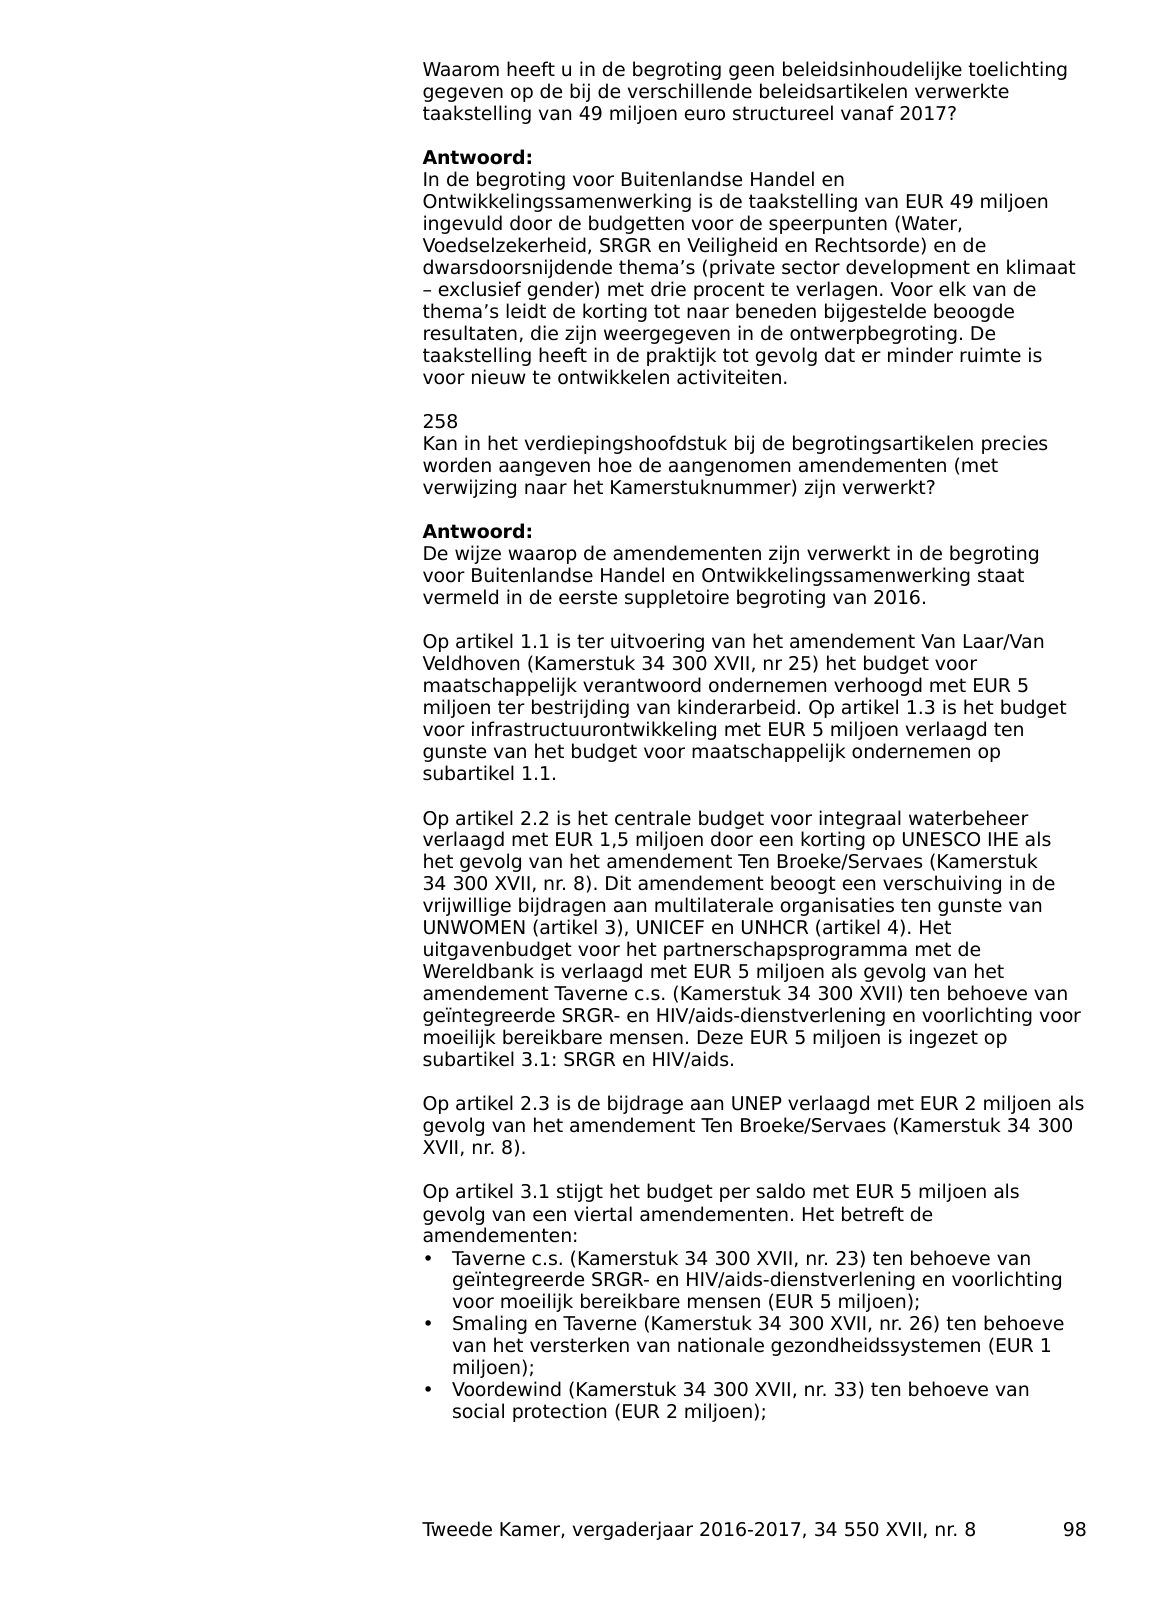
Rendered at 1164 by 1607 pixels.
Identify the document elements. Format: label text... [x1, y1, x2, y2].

text Antwoord: [422, 147, 1087, 169]
text Op artikel 1.1 is ter uitvoering van het amendement Van Laar/Van Veldhoven (Kamerstuk 34 300 XVII, nr 25) het budget voor maatschappelijk verantwoord ondernemen verhoogd met EUR 5 miljoen ter bestrijding van kinderarbeid. Op artikel 1.3 is het budget voor infrastructuurontwikkeling met EUR 5 miljoen verlaagd ten gunste van het budget voor maatschappelijk ondernemen op subartikel 1.1. [422, 631, 1087, 785]
text • Taverne c.s. (Kamerstuk 34 300 XVII, nr. 23) ten behoeve van geïntegreerde SRGR- en HIV/aids-dienstverlening en voorlichting voor moeilijk bereikbare mensen (EUR 5 miljoen); [422, 1247, 1087, 1313]
text Waarom heeft u in de begroting geen beleidsinhoudelijke toelichting gegeven op de bij de verschillende beleidsartikelen verwerkte taakstelling van 49 miljoen euro structureel vanaf 2017? [422, 59, 1087, 125]
text Op artikel 2.2 is het centrale budget voor integraal waterbeheer verlaagd met EUR 1,5 miljoen door een korting op UNESCO IHE als het gevolg van het amendement Ten Broeke/Servaes (Kamerstuk 34 300 XVII, nr. 8). Dit amendement beoogt een verschuiving in de vrijwillige bijdragen aan multilaterale organisaties ten gunste van UNWOMEN (artikel 3), UNICEF en UNHCR (artikel 4). Het uitgavenbudget voor het partnerschapsprogramma met de Wereldbank is verlaagd met EUR 5 miljoen als gevolg van het amendement Taverne c.s. (Kamerstuk 34 300 XVII) ten behoeve van geïntegreerde SRGR- en HIV/aids-dienstverlening en voorlichting voor moeilijk bereikbare mensen. Deze EUR 5 miljoen is ingezet op subartikel 3.1: SRGR en HIV/aids. [422, 807, 1087, 1071]
text Antwoord: [422, 521, 1087, 543]
text • Voordewind (Kamerstuk 34 300 XVII, nr. 33) ten behoeve van social protection (EUR 2 miljoen); [422, 1379, 1087, 1423]
text Kan in het verdiepingshoofdstuk bij de begrotingsartikelen precies worden aangeven hoe de aangenomen amendementen (met verwijzing naar het Kamerstuknummer) zijn verwerkt? [422, 433, 1087, 499]
text In de begroting voor Buitenlandse Handel en Ontwikkelingssamenwerking is de taakstelling van EUR 49 miljoen ingevuld door de budgetten voor de speerpunten (Water, Voedselzekerheid, SRGR en Veiligheid en Rechtsorde) en de dwarsdoorsnijdende thema’s (private sector development en klimaat – exclusief gender) met drie procent te verlagen. Voor elk van de thema’s leidt de korting tot naar beneden bijgestelde beoogde resultaten, die zijn weergegeven in de ontwerpbegroting. De taakstelling heeft in de praktijk tot gevolg dat er minder ruimte is voor nieuw te ontwikkelen activiteiten. [422, 169, 1087, 389]
text Op artikel 3.1 stijgt het budget per saldo met EUR 5 miljoen als gevolg van een viertal amendementen. Het betreft de amendementen: [422, 1181, 1087, 1247]
text • Smaling en Taverne (Kamerstuk 34 300 XVII, nr. 26) ten behoeve van het versterken van nationale gezondheidssystemen (EUR 1 miljoen); [422, 1313, 1087, 1379]
text 258 [422, 411, 1087, 433]
text Op artikel 2.3 is de bijdrage aan UNEP verlaagd met EUR 2 miljoen als gevolg van het amendement Ten Broeke/Servaes (Kamerstuk 34 300 XVII, nr. 8). [422, 1093, 1087, 1159]
text De wijze waarop de amendementen zijn verwerkt in de begroting voor Buitenlandse Handel en Ontwikkelingssamenwerking staat vermeld in de eerste suppletoire begroting van 2016. [422, 543, 1087, 609]
